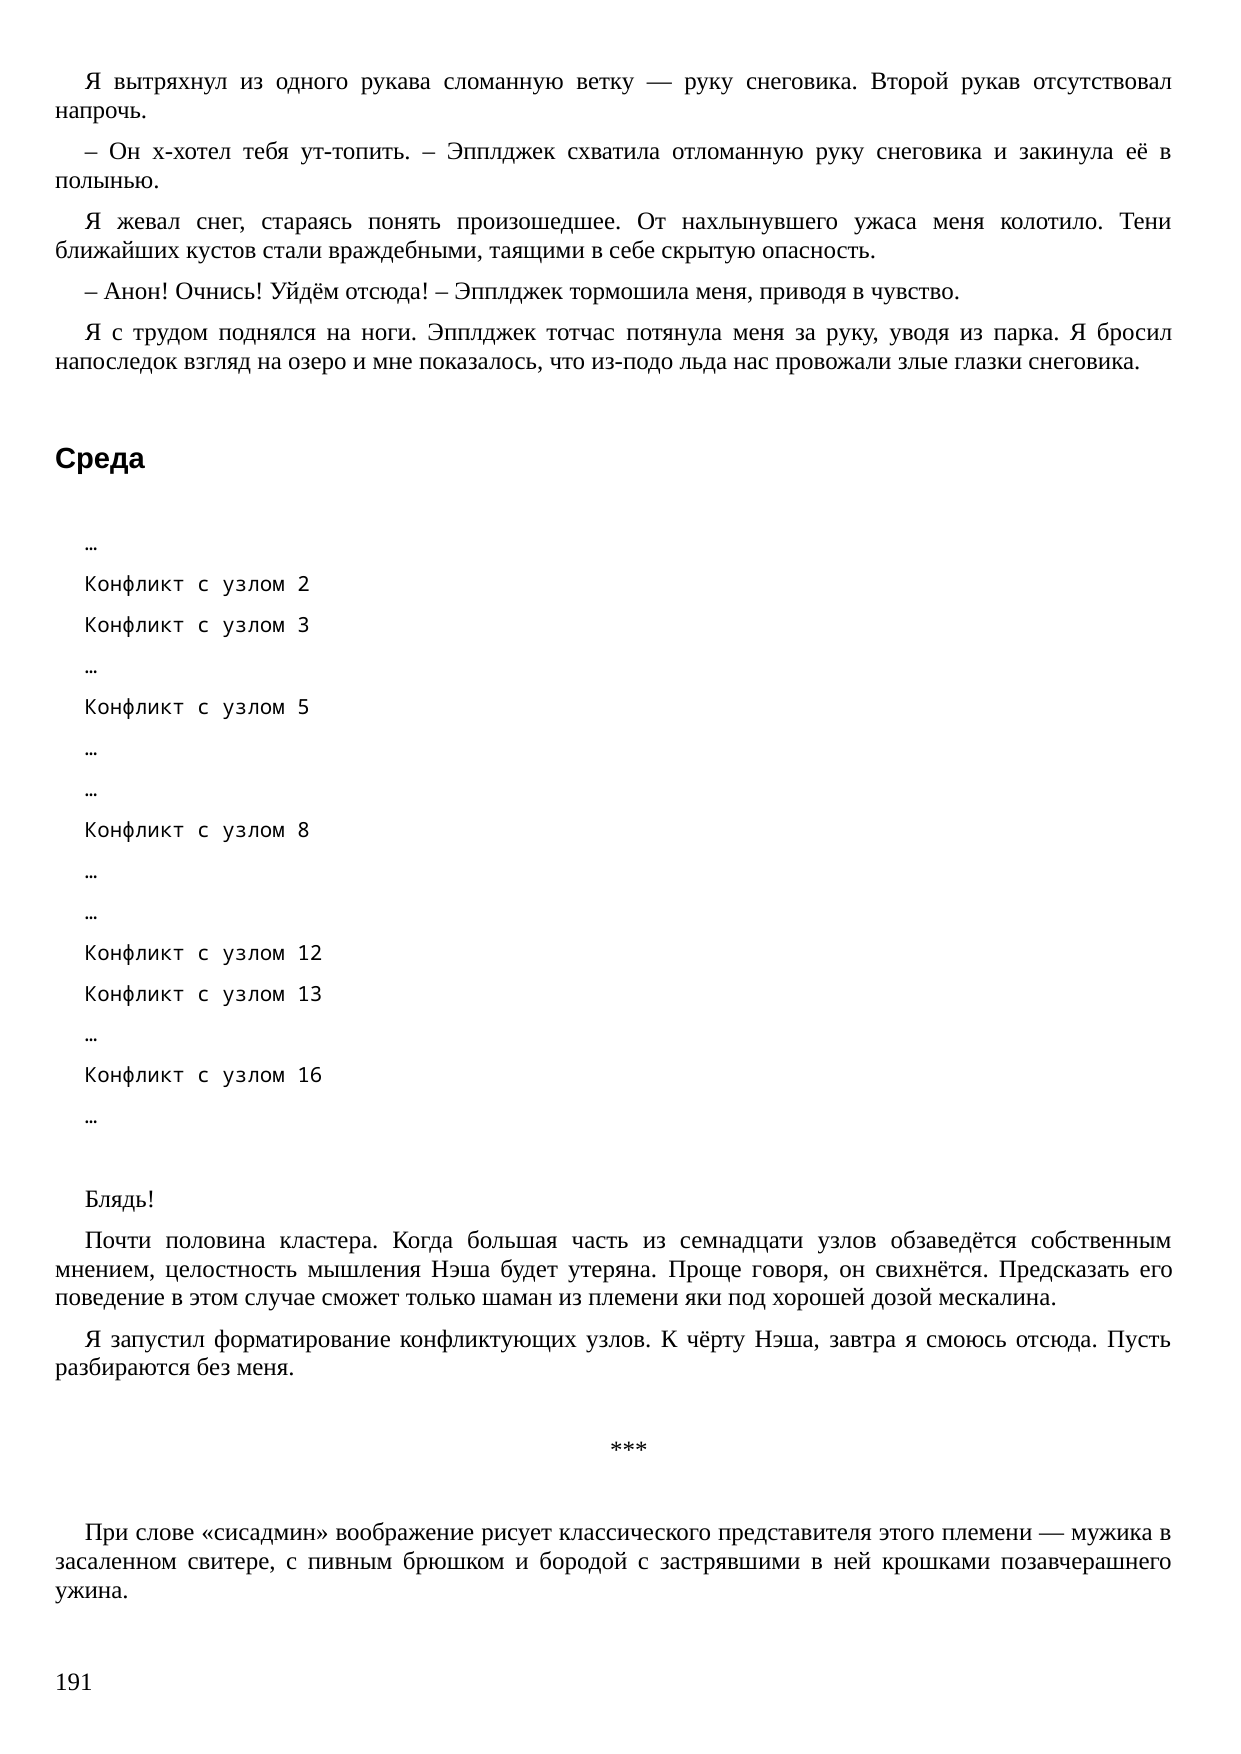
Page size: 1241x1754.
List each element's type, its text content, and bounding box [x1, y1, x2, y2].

text … [55, 897, 1173, 925]
text Конфликт с узлом 16 [55, 1061, 1173, 1089]
text Конфликт с узлом 2 [55, 569, 1173, 598]
text … [55, 774, 1173, 802]
text Я запустил форматирование конфликтующих узлов. К чёрту Нэша, завтра я смоюсь отсюда. Пусть разбираются без меня. [55, 1324, 1173, 1381]
text – Анон! Очнись! Уйдём отсюда! – Эпплджек тормошила меня, приводя в чувство. [55, 276, 1173, 305]
text … [55, 733, 1173, 761]
text Конфликт с узлом 8 [55, 815, 1173, 843]
text … [55, 856, 1173, 884]
text Блядь! [55, 1184, 1173, 1212]
text – Он х-хотел тебя ут-топить. – Эпплджек схватила отломанную руку снеговика и закинула её в полынью. [55, 136, 1173, 193]
text Конфликт с узлом 13 [55, 979, 1173, 1007]
text Конфликт с узлом 12 [55, 938, 1173, 966]
text … [55, 651, 1173, 679]
text … [55, 1019, 1173, 1048]
text Я с трудом поднялся на ноги. Эпплджек тотчас потянула меня за руку, уводя из парка. Я бросил напоследок взгляд на озеро и мне показалось, что из-подо льда нас провожали злые глазки снеговика. [55, 317, 1173, 375]
text При слове «сисадмин» воображение рисует классического представителя этого племени — мужика в засаленном свитере, с пивным брюшком и бородой с застрявшими в ней крошками позавчерашнего ужина. [55, 1517, 1173, 1604]
text *** [55, 1435, 1173, 1464]
text Я вытряхнул из одного рукава сломанную ветку — руку снеговика. Второй рукав отсутствовал напрочь. [55, 66, 1173, 123]
text Конфликт с узлом 3 [55, 610, 1173, 639]
text … [55, 528, 1173, 557]
text Я жевал снег, стараясь понять произошедшее. От нахлынувшего ужаса меня колотило. Тени ближайших кустов стали враждебными, таящими в себе скрытую опасность. [55, 206, 1173, 263]
subtitle Среда [55, 441, 1173, 474]
text … [55, 1101, 1173, 1130]
text Почти половина кластера. Когда большая часть из семнадцати узлов обзаведётся собственным мнением, целостность мышления Нэша будет утеряна. Проще говоря, он свихнётся. Предсказать его поведение в этом случае сможет только шаман из племени яки под хорошей дозой мескалина. [55, 1225, 1173, 1311]
text Конфликт с узлом 5 [55, 692, 1173, 721]
